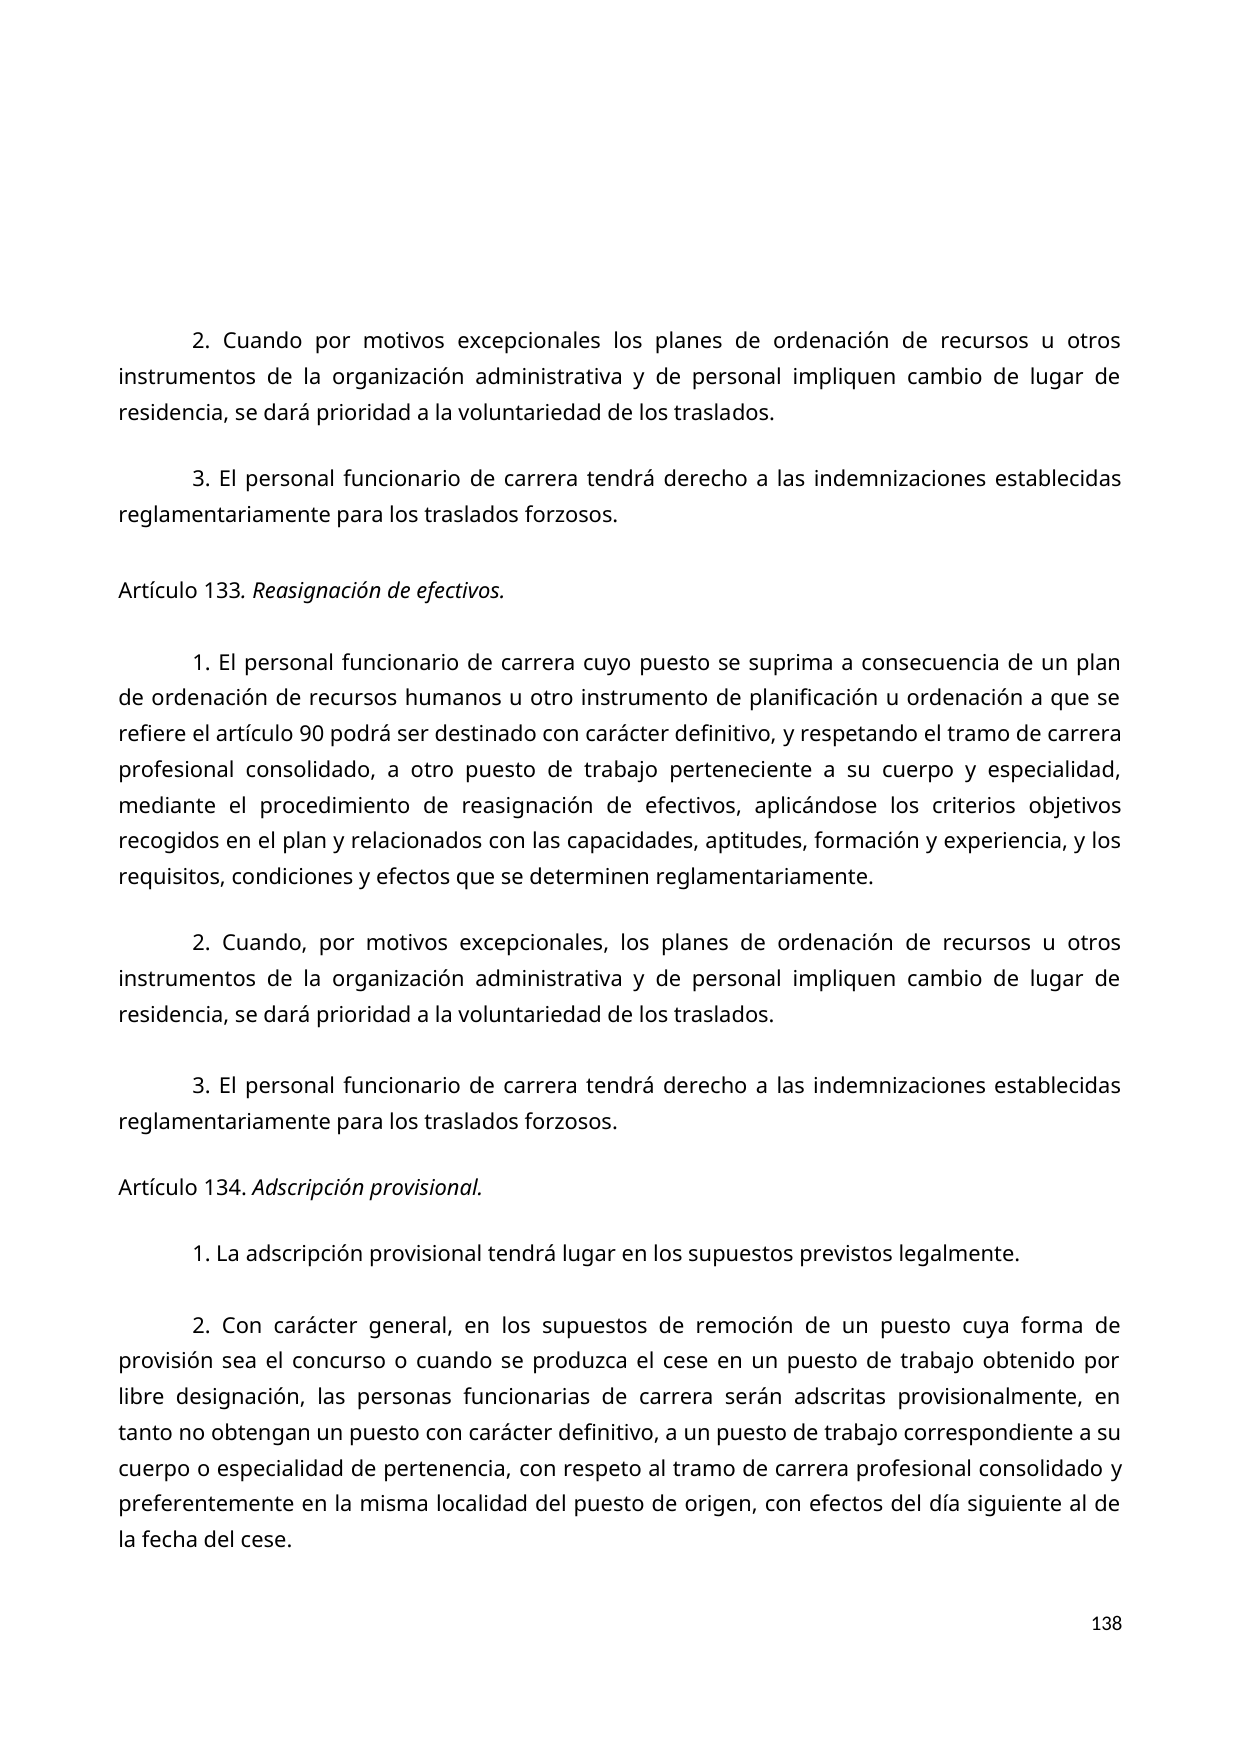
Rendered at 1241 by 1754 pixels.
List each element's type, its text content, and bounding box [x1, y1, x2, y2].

text 1. La adscripción provisional tendrá lugar en los supuestos previstos legalmente. [118, 1238, 1122, 1268]
text 2. Con carácter general, en los supuestos de remoción de un puesto cuya forma de provisión sea el concurso o cuando se produzca el cese en un puesto de trabajo obtenido por libre designación, las personas funcionarias de carrera serán adscritas provisionalmente, en tanto no obtengan un puesto con carácter definitivo, a un puesto de trabajo correspondiente a su cuerpo o especialidad de pertenencia, con respeto al tramo de carrera profesional consolidado y preferentemente en la misma localidad del puesto de origen, con efectos del día siguiente al de la fecha del cese. [118, 1309, 1122, 1554]
text 2. Cuando, por motivos excepcionales, los planes de ordenación de recursos u otros instrumentos de la organización administrativa y de personal impliquen cambio de lugar de residencia, se dará prioridad a la voluntariedad de los traslados. [118, 927, 1122, 1028]
text Artículo 134. Adscripción provisional. [118, 1172, 1122, 1202]
text 3. El personal funcionario de carrera tendrá derecho a las indemnizaciones establecidas reglamentariamente para los traslados forzosos. [118, 1070, 1122, 1136]
text 2. Cuando por motivos excepcionales los planes de ordenación de recursos u otros instrumentos de la organización administrativa y de personal impliquen cambio de lugar de residencia, se dará prioridad a la voluntariedad de los traslados. [118, 325, 1122, 427]
text Artículo 133. Reasignación de efectivos. [118, 575, 1122, 605]
text 1. El personal funcionario de carrera cuyo puesto se suprima a consecuencia de un plan de ordenación de recursos humanos u otro instrumento de planificación u ordenación a que se refiere el artículo 90 podrá ser destinado con carácter definitivo, y respetando el tramo de carrera profesional consolidado, a otro puesto de trabajo perteneciente a su cuerpo y especialidad, mediante el procedimiento de reasignación de efectivos, aplicándose los criterios objetivos recogidos en el plan y relacionados con las capacidades, aptitudes, formación y experiencia, y los requisitos, condiciones y efectos que se determinen reglamentariamente. [118, 647, 1122, 891]
text 3. El personal funcionario de carrera tendrá derecho a las indemnizaciones establecidas reglamentariamente para los traslados forzosos. [118, 463, 1122, 528]
